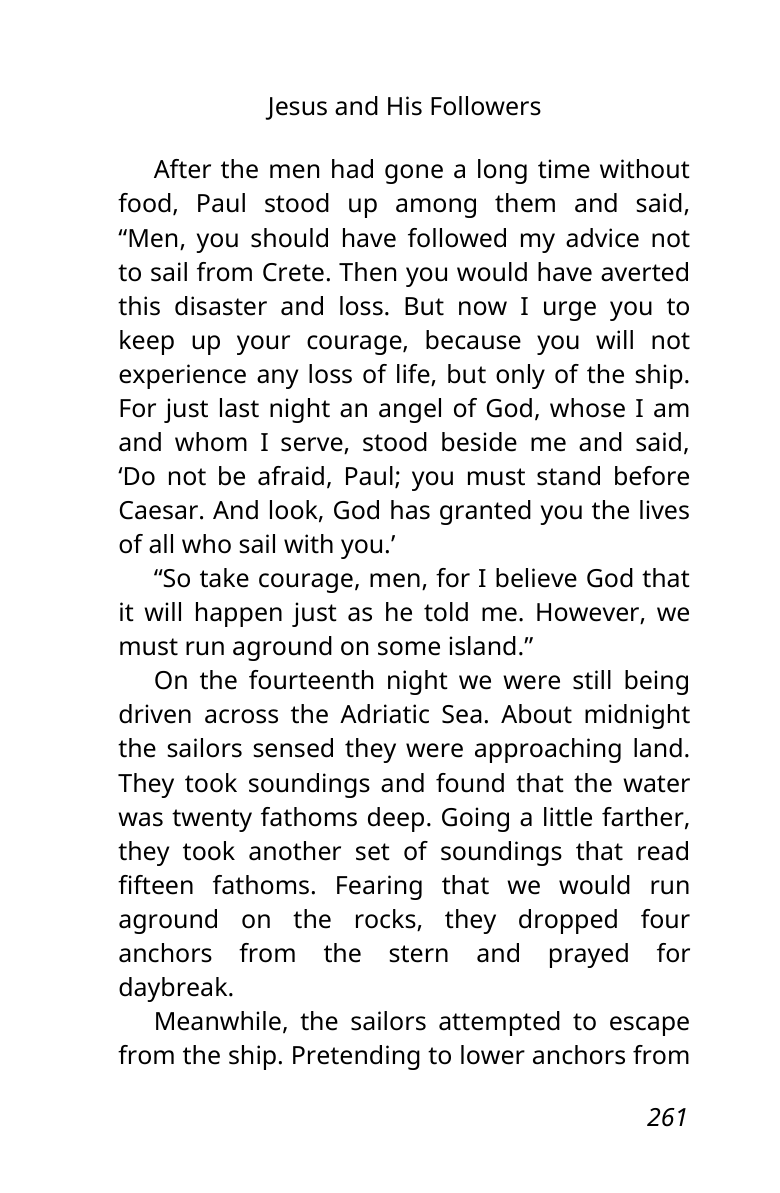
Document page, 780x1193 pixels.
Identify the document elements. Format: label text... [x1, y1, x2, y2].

text “So take courage, men, for I believe God that it will happen just as he told me. However, we must run aground on some island.” [118, 561, 691, 663]
text Meanwhile, the sailors attempted to escape from the ship. Pretending to lower anchors from [118, 1004, 691, 1072]
text On the fourteenth night we were still being driven across the Adriatic Sea. About midnight the sailors sensed they were approaching land. They took soundings and found that the water was twenty fathoms deep. Going a little farther, they took another set of soundings that read fifteen fathoms. Fearing that we would run aground on the rocks, they dropped four anchors from the stern and prayed for daybreak. [118, 663, 691, 1004]
text After the men had gone a long time without food, Paul stood up among them and said, “Men, you should have followed my advice not to sail from Crete. Then you would have averted this disaster and loss. But now I urge you to keep up your courage, because you will not experience any loss of life, but only of the ship. For just last night an angel of God, whose I am and whom I serve, stood beside me and said, ‘Do not be afraid, Paul; you must stand before Caesar. And look, God has granted you the lives of all who sail with you.’ [118, 152, 691, 561]
